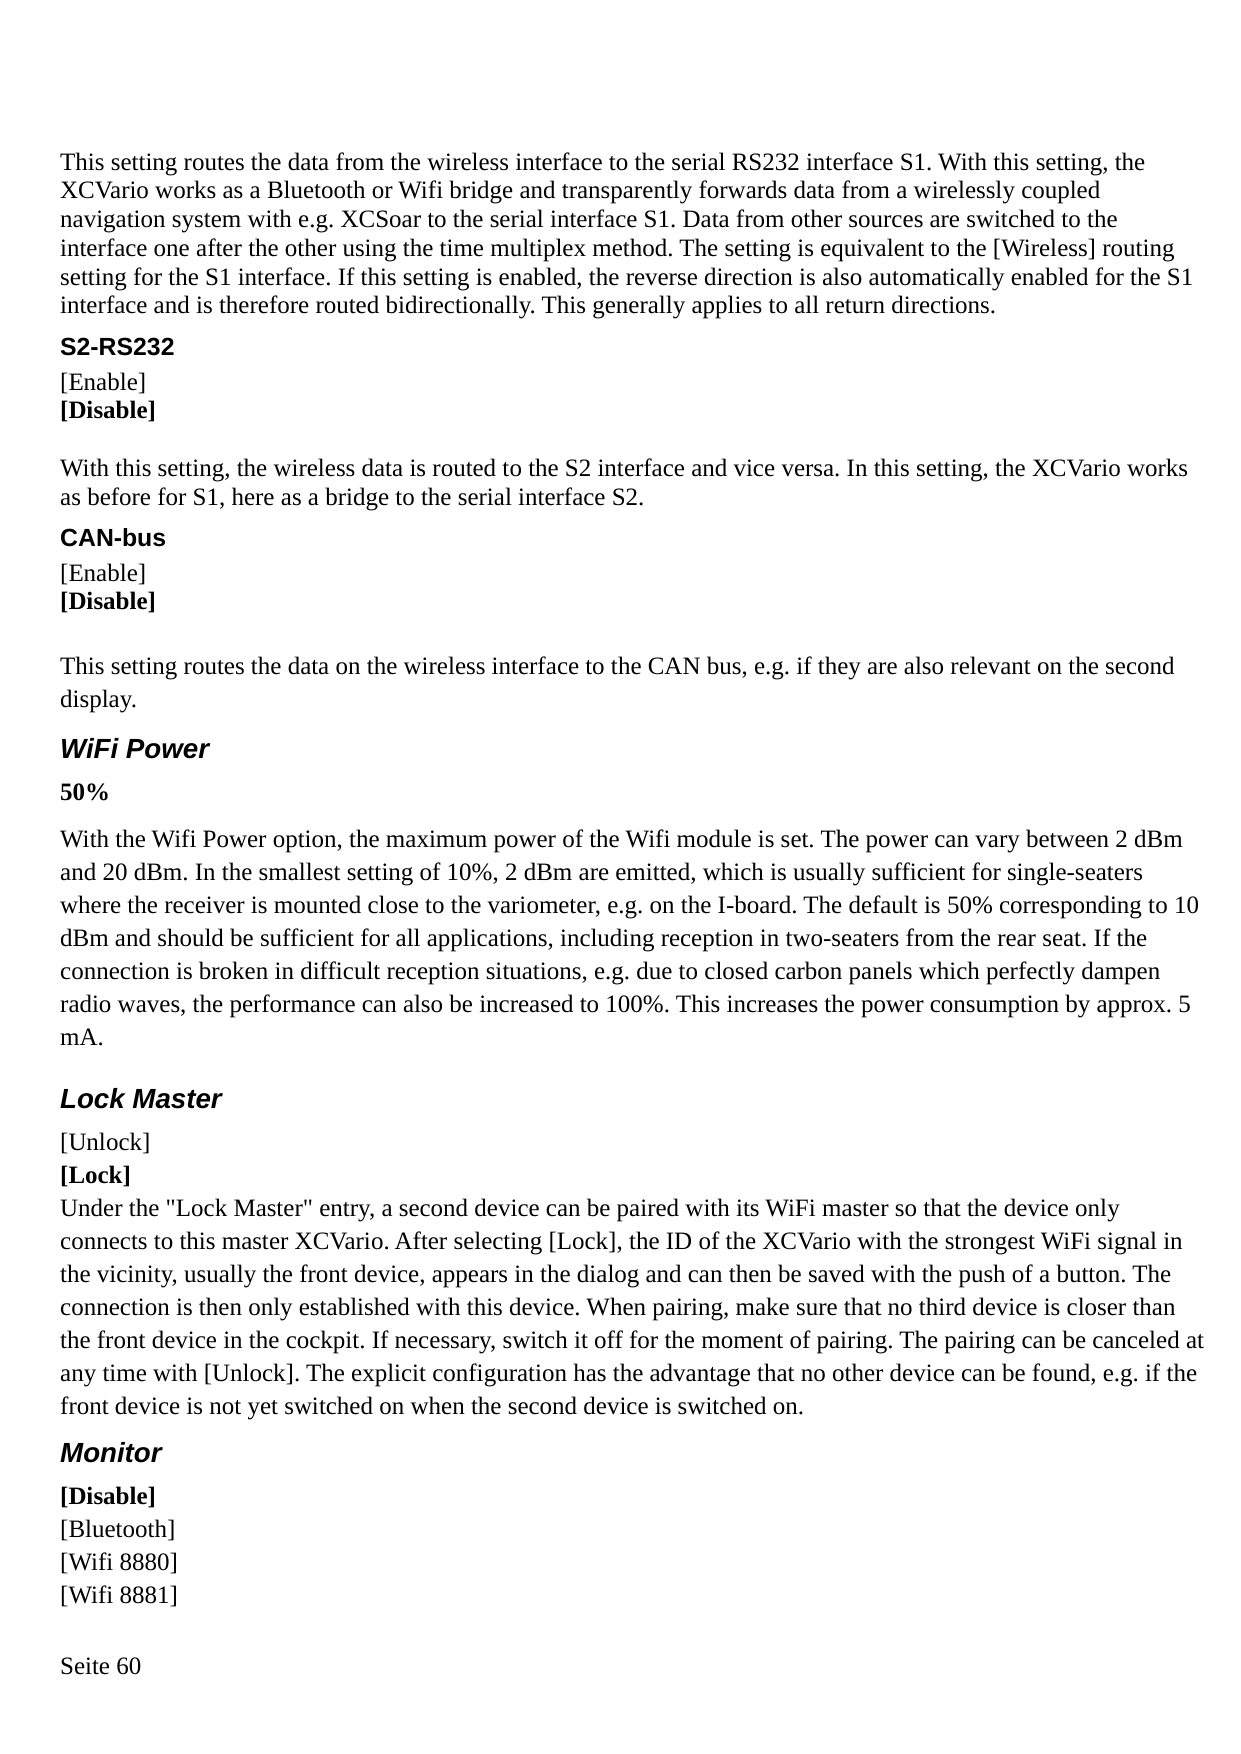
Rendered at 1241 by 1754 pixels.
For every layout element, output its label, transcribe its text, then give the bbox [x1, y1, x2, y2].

text This setting routes the data from the wireless interface to the serial RS232 interface S1. With this setting, the XCVario works as a Bluetooth or Wifi bridge and transparently forwards data from a wirelessly coupled navigation system with e.g. XCSoar to the serial interface S1. Data from other sources are switched to the interface one after the other using the time multiplex method. The setting is equivalent to the [Wireless] routing setting for the S1 interface. If this setting is enabled, the reverse direction is also automatically enabled for the S1 interface and is therefore routed bidirectionally. This generally applies to all return directions. [60, 147, 1207, 319]
text [Disable] [60, 586, 1207, 615]
text 50% [60, 777, 1207, 805]
subtitle WiFi Power [60, 732, 1207, 764]
text [Bluetooth] [60, 1514, 1207, 1543]
text This setting routes the data on the wireless interface to the CAN bus, e.g. if they are also relevant on the second display. [60, 651, 1207, 713]
subtitle S2-RS232 [60, 332, 1207, 360]
text [Wifi 8881] [60, 1580, 1207, 1609]
text [Disable] [60, 1481, 1207, 1509]
text [Lock] [60, 1160, 1207, 1188]
text Under the "Lock Master" entry, a second device can be paired with its WiFi master so that the device only connects to this master XCVario. After selecting [Lock], the ID of the XCVario with the strongest WiFi signal in the vicinity, usually the front device, appears in the dialog and can then be saved with the push of a button. The connection is then only established with this device. When pairing, make sure that no third device is closer than the front device in the cockpit. If necessary, switch it off for the moment of pairing. The pairing can be canceled at any time with [Unlock]. The explicit configuration has the advantage that no other device can be found, e.g. if the front device is not yet switched on when the second device is switched on. [60, 1193, 1207, 1420]
text [Enable] [60, 558, 1207, 586]
text With this setting, the wireless data is routed to the S2 interface and vice versa. In this setting, the XCVario works as before for S1, here as a bridge to the serial interface S2. [60, 453, 1207, 510]
subtitle CAN-bus [60, 523, 1207, 551]
text [Enable] [60, 367, 1207, 395]
text [Unlock] [60, 1127, 1207, 1156]
text [Disable] [60, 395, 1207, 424]
subtitle Lock Master [60, 1082, 1207, 1114]
subtitle Monitor [60, 1436, 1207, 1468]
text [Wifi 8880] [60, 1547, 1207, 1576]
text With the Wifi Power option, the maximum power of the Wifi module is set. The power can vary between 2 dBm and 20 dBm. In the smallest setting of 10%, 2 dBm are emitted, which is usually sufficient for single-seaters where the receiver is mounted close to the variometer, e.g. on the I-board. The default is 50% corresponding to 10 dBm and should be sufficient for all applications, including reception in two-seaters from the rear seat. If the connection is broken in difficult reception situations, e.g. due to closed carbon panels which perfectly dampen radio waves, the performance can also be increased to 100%. This increases the power consumption by approx. 5 mA. [60, 824, 1207, 1051]
